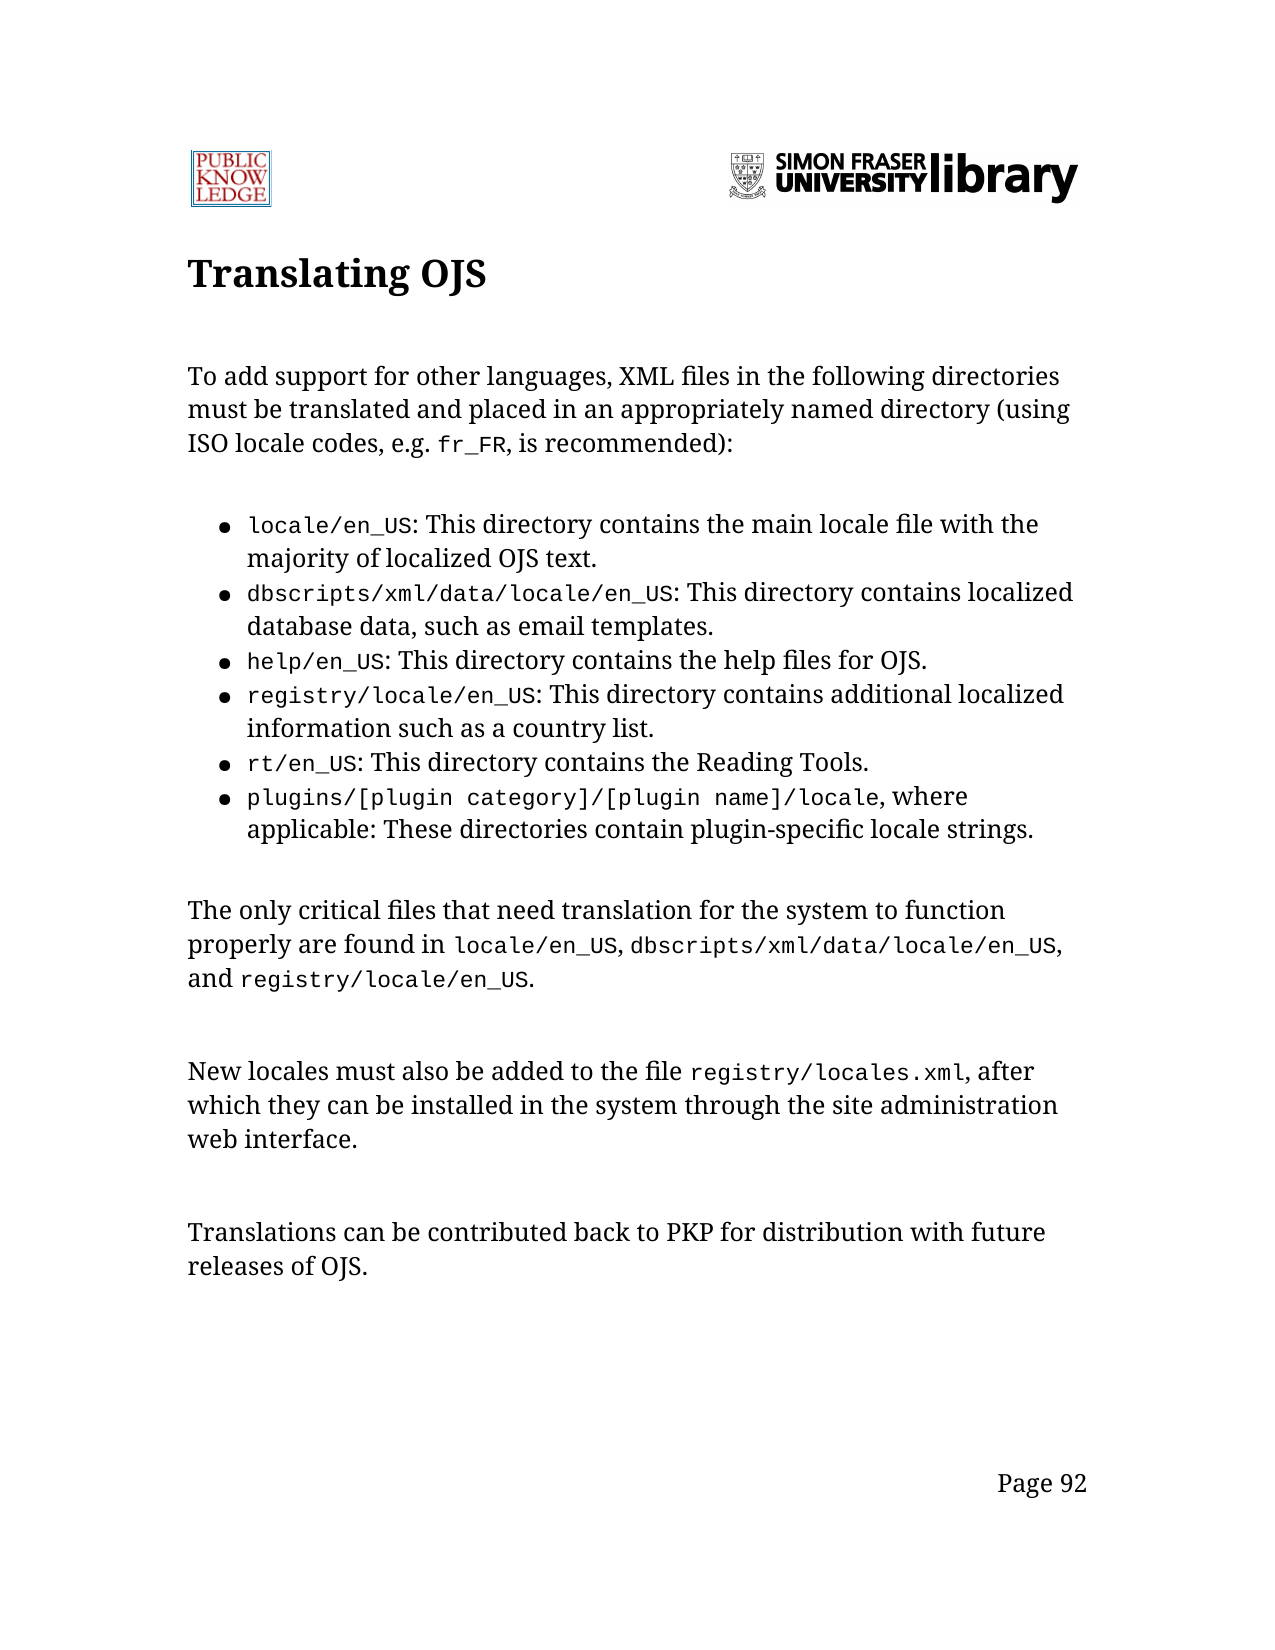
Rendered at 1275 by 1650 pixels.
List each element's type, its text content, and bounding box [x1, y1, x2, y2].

text Translations can be contributed back to PKP for distribution with future releases of OJS. [187, 1214, 1087, 1282]
list dbscripts/xml/data/locale/en_US: This directory contains localized database data, such as email templates. [217, 574, 1087, 642]
text The only critical files that need translation for the system to function properly are found in locale/en_US, dbscripts/xml/data/locale/en_US, and registry/locale/en_US. [187, 892, 1087, 994]
list rt/en_US: This directory contains the Reading Tools. [217, 744, 1087, 778]
picture [723, 150, 1083, 207]
list help/en_US: This directory contains the help files for OJS. [217, 642, 1087, 676]
text To add support for other languages, XML files in the following directories must be translated and placed in an appropriately named directory (using ISO locale codes, e.g. fr_FR, is recommended): [187, 358, 1087, 460]
list registry/locale/en_US: This directory contains additional localized information such as a country list. [217, 676, 1087, 744]
text New locales must also be added to the file registry/locales.xml, after which they can be installed in the system through the site administration web interface. [187, 1053, 1087, 1155]
list plugins/[plugin category]/[plugin name]/locale, where applicable: These directories contain plugin-specific locale strings. [217, 778, 1087, 846]
subtitle Translating OJS [187, 247, 1087, 299]
picture [193, 150, 272, 205]
list locale/en_US: This directory contains the main locale file with the majority of localized OJS text. [217, 506, 1087, 574]
